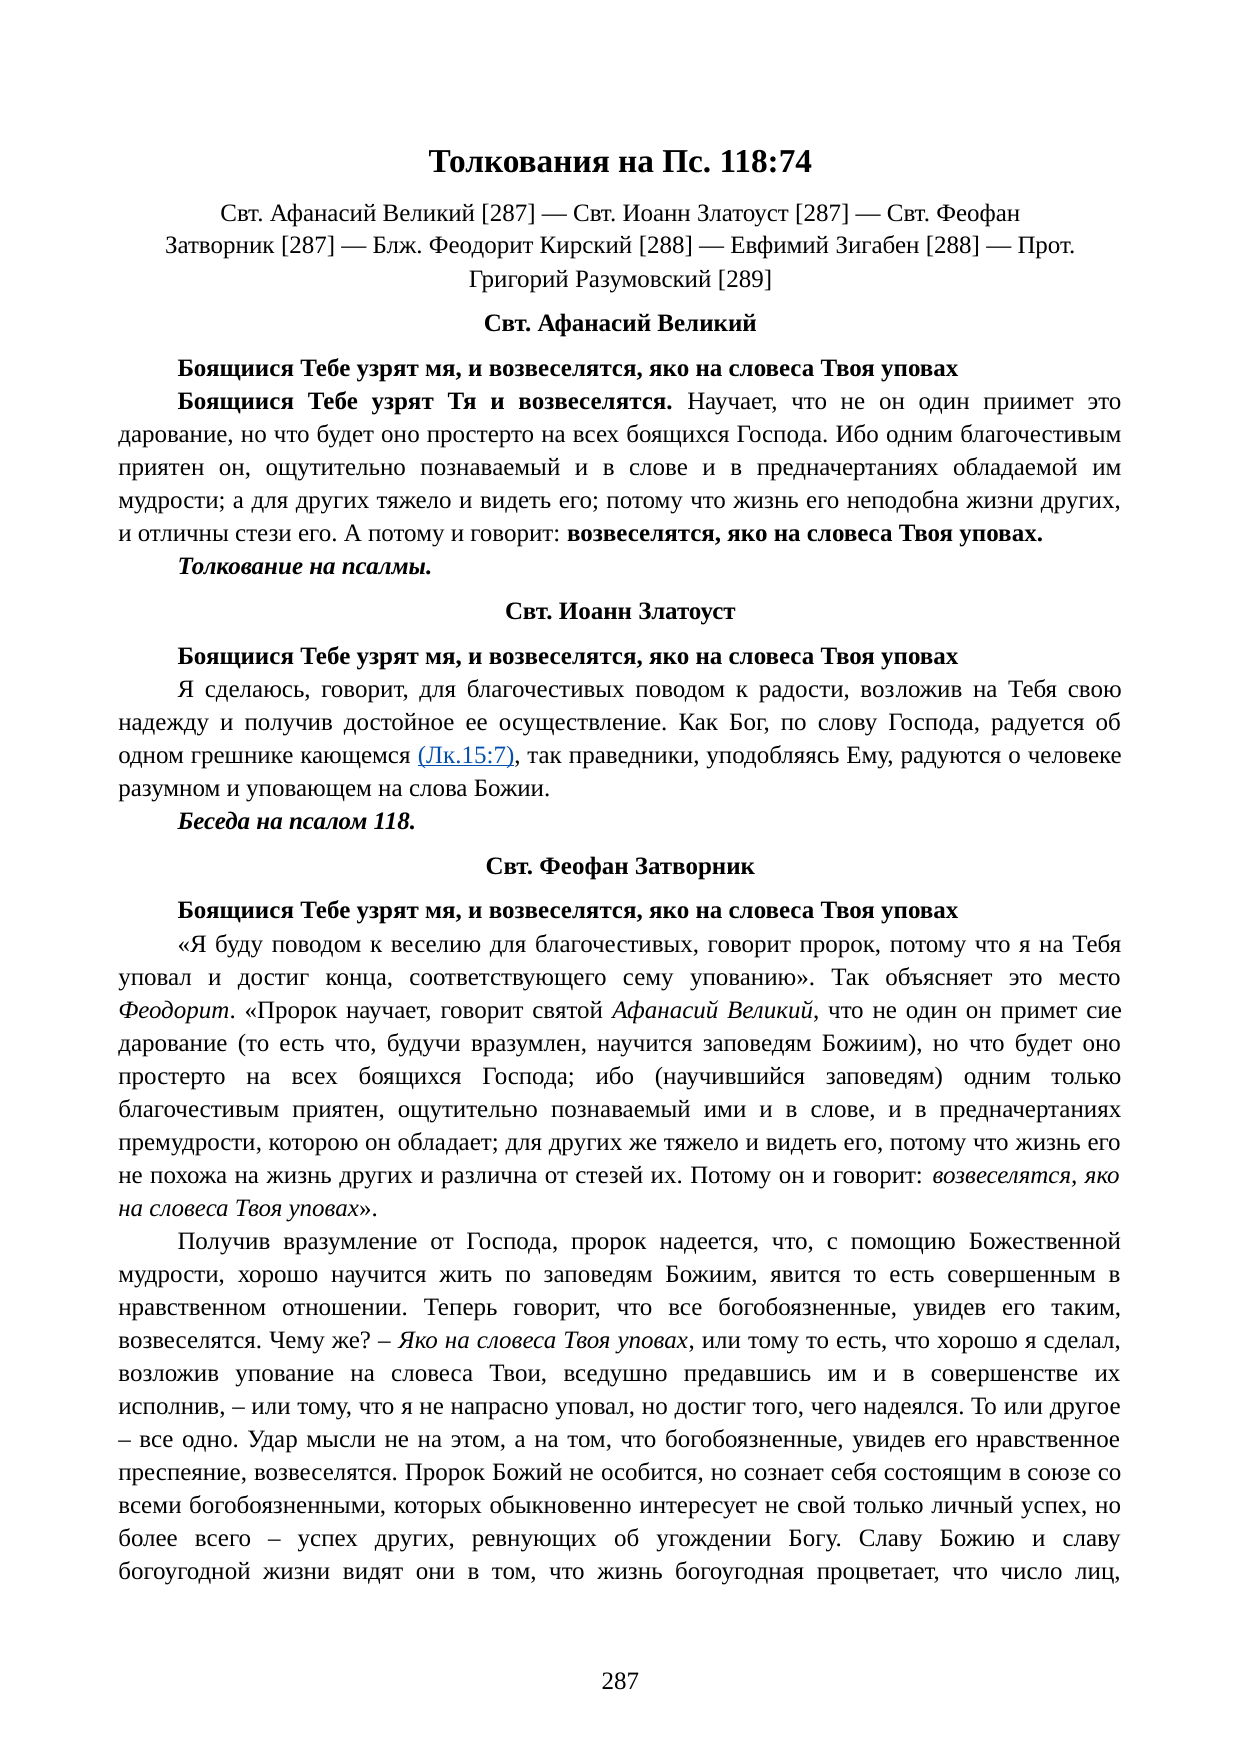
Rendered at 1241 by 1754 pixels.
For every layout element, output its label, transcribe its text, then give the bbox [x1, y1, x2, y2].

text «Я буду поводом к веселию для благочестивых, говорит пророк, потому что я на Тебя уповал и достиг конца, соответствующего сему упованию». Так объясняет это место Феодорит. «Пророк научает, говорит святой Афанасий Великий, что не один он примет сие дарование (то есть что, будучи вразумлен, научится заповедям Божиим), но что будет оно простерто на всех боящихся Господа; ибо (научившийся заповедям) одним только благочестивым приятен, ощутительно познаваемый ими и в слове, и в предначертаниях премудрости, которою он обладает; для других же тяжело и видеть его, потому что жизнь его не похожа на жизнь других и различна от стезей их. Потому он и говорит: возвеселятся, яко на словеса Твоя уповах». [118, 929, 1122, 1222]
text Боящиися Тебе узрят Тя и возвеселятся. Научает, что не он один приимет это дарование, но что будет оно простерто на всех боящихся Господа. Ибо одним благочестивым приятен он, ощутительно познаваемый и в слове и в предначертаниях обладаемой им мудрости; а для других тяжело и видеть его; потому что жизнь его неподобна жизни других, и отличны стези его. А потому и говорит: возвеселятся, яко на словеса Твоя уповах. [118, 386, 1122, 547]
text Боящиися Тебе узрят мя, и возвеселятся, яко на словеса Твоя уповах [118, 641, 1122, 670]
text Боящиися Тебе узрят мя, и возвеселятся, яко на словеса Твоя уповах [118, 896, 1122, 924]
text Получив вразумление от Господа, пророк надеется, что, с помощию Божественной мудрости, хорошо научится жить по заповедям Божиим, явится то есть совершенным в нравственном отношении. Теперь говорит, что все богобоязненные, увидев его таким, возвеселятся. Чему же? – Яко на словеса Твоя уповах, или тому то есть, что хорошо я сделал, возложив упование на словеса Твои, вседушно предавшись им и в совершенстве их исполнив, – или тому, что я не напрасно уповал, но достиг того, чего надеялся. То или другое – все одно. Удар мысли не на этом, а на том, что богобоязненные, увидев его нравственное преспеяние, возвеселятся. Пророк Божий не особится, но сознает себя состоящим в союзе со всеми богобоязненными, которых обыкновенно интересует не свой только личный успех, но более всего – успех других, ревнующих об угождении Богу. Славу Божию и славу богоугодной жизни видят они в том, что жизнь богоугодная процветает, что число лиц, [118, 1226, 1122, 1585]
subtitle Свт. Афанасий Великий [118, 308, 1122, 337]
subtitle Толкования на Пс. 118:74 [118, 142, 1122, 180]
text Свт. Афанасий Великий [287] — Свт. Иоанн Златоуст [287] — Свт. Феофан Затворник [287] — Блж. Феодорит Кирский [288] — Евфимий Зигабен [288] — Прот. Григорий Разумовский [289] [118, 198, 1122, 292]
text Беседа на псалом 118. [118, 806, 1122, 835]
subtitle Свт. Иоанн Златоуст [118, 596, 1122, 625]
text Я сделаюсь, говорит, для благочестивых поводом к радости, воз­ложив на Тебя свою надежду и получив достойное ее осуществление. Как Бог, по слову Господа, радуется об одном грешнике кающемся (Лк.15:7), так праведники, уподобляясь Ему, радуются о человеке разумном и уповающем на слова Божии. [118, 674, 1122, 802]
subtitle Свт. Феофан Затворник [118, 851, 1122, 879]
text Толкование на псалмы. [118, 551, 1122, 580]
text Боящиися Тебе узрят мя, и возвеселятся, яко на словеса Твоя уповах [118, 353, 1122, 382]
